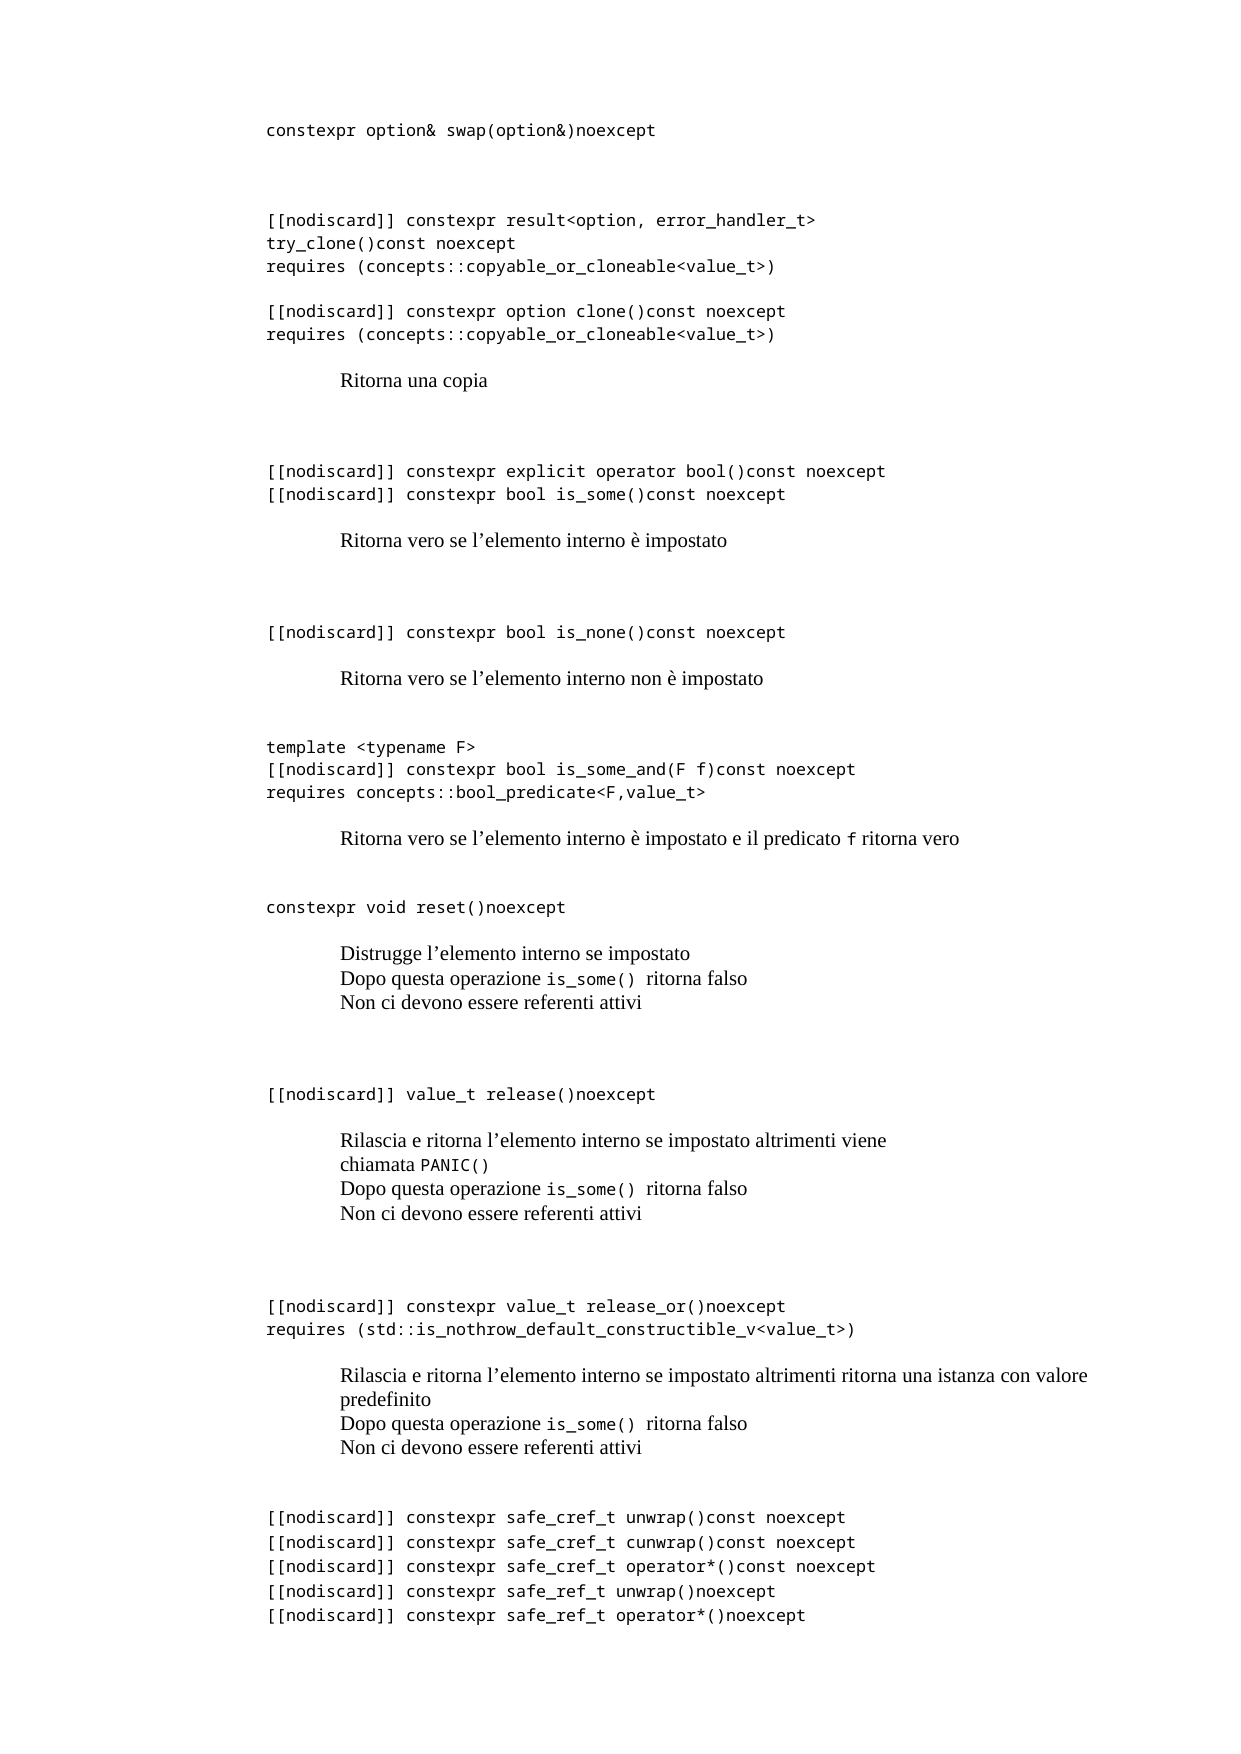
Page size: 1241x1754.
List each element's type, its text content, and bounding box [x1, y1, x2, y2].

text requires (std::is_nothrow_default_constructible_v<value_t>) [118, 1317, 1122, 1340]
text Rilascia e ritorna l’elemento interno se impostato altrimenti viene [118, 1128, 1122, 1152]
text Dopo questa operazione is_some() ritorna falso [118, 1176, 1122, 1201]
text [[nodiscard]] constexpr safe_cref_t unwrap()const noexcept [118, 1504, 1122, 1529]
text Non ci devono essere referenti attivi [118, 1201, 1122, 1224]
text [[nodiscard]] constexpr safe_ref_t unwrap()noexcept [118, 1578, 1122, 1602]
text [[nodiscard]] constexpr option clone()const noexcept [118, 300, 1122, 322]
text Ritorna vero se l’elemento interno è impostato e il predicato f ritorna vero [118, 826, 1122, 851]
text [[nodiscard]] value_t release()noexcept [118, 1082, 1122, 1105]
text [[nodiscard]] constexpr explicit operator bool()const noexcept [118, 460, 1122, 483]
text Non ci devono essere referenti attivi [118, 990, 1122, 1014]
text constexpr void reset()noexcept [118, 896, 1122, 919]
text Rilascia e ritorna l’elemento interno se impostato altrimenti ritorna una istanza con valore predefinito [118, 1362, 1122, 1411]
text [[nodiscard]] constexpr result<option, error_handler_t> [118, 209, 1122, 232]
text requires (concepts::copyable_or_cloneable<value_t>) [118, 322, 1122, 345]
text Non ci devono essere referenti attivi [118, 1435, 1122, 1459]
text Ritorna vero se l’elemento interno è impostato [118, 528, 1122, 552]
text try_clone()const noexcept [118, 232, 1122, 254]
text template <typename F> [118, 735, 1122, 758]
text Ritorna vero se l’elemento interno non è impostato [118, 666, 1122, 690]
text [[nodiscard]] constexpr bool is_some()const noexcept [118, 483, 1122, 506]
text [[nodiscard]] constexpr safe_cref_t operator*()const noexcept [118, 1553, 1122, 1578]
text constexpr option& swap(option&)noexcept [118, 118, 1122, 141]
text [[nodiscard]] constexpr bool is_none()const noexcept [118, 620, 1122, 643]
text [[nodiscard]] constexpr safe_ref_t operator*()noexcept [118, 1602, 1122, 1626]
text Ritorna una copia [118, 368, 1122, 392]
text Dopo questa operazione is_some() ritorna falso [118, 966, 1122, 990]
text Dopo questa operazione is_some() ritorna falso [118, 1411, 1122, 1435]
text requires (concepts::copyable_or_cloneable<value_t>) [118, 254, 1122, 277]
text [[nodiscard]] constexpr value_t release_or()noexcept [118, 1293, 1122, 1317]
text [[nodiscard]] constexpr safe_cref_t cunwrap()const noexcept [118, 1529, 1122, 1553]
text [[nodiscard]] constexpr bool is_some_and(F f)const noexcept [118, 758, 1122, 781]
text chiamata PANIC() [118, 1152, 1122, 1176]
text Distrugge l’elemento interno se impostato [118, 941, 1122, 966]
text requires concepts::bool_predicate<F,value_t> [118, 781, 1122, 803]
